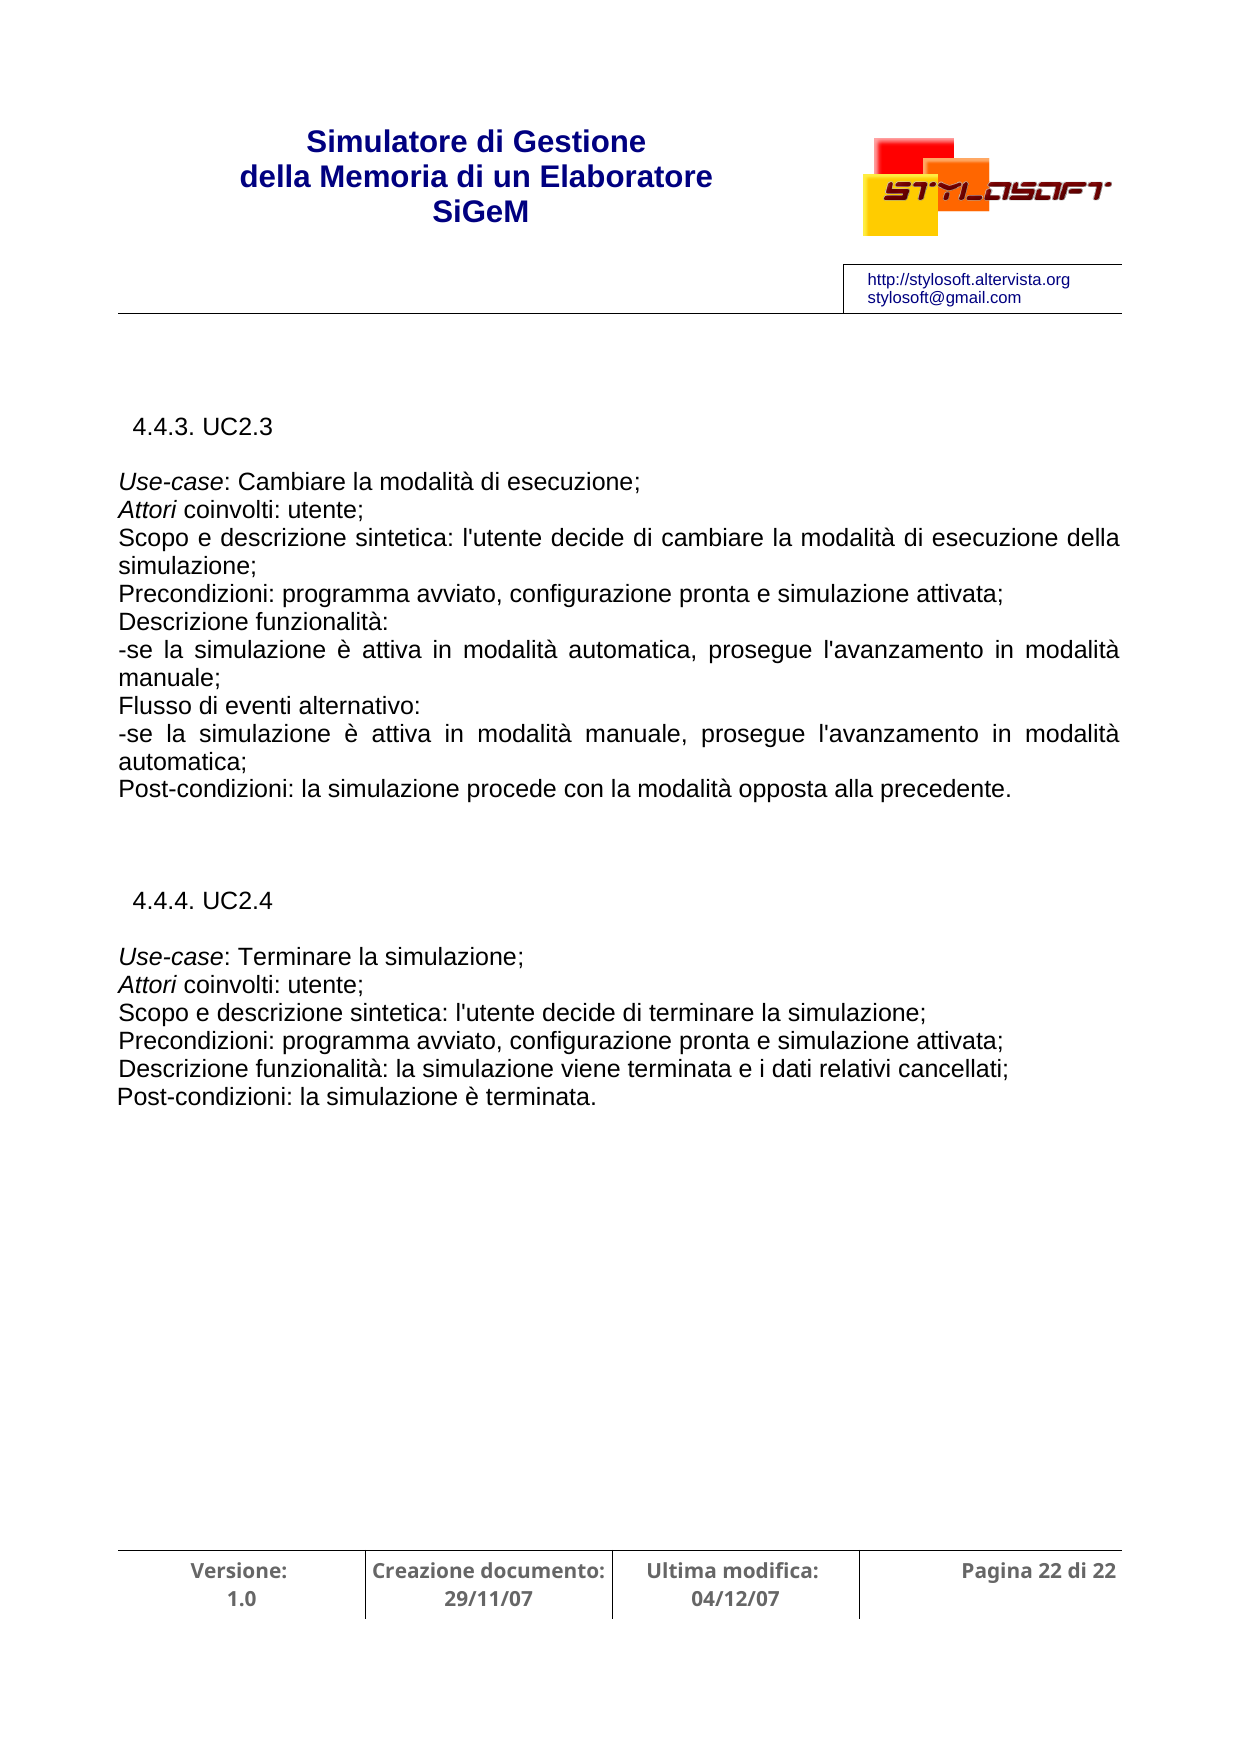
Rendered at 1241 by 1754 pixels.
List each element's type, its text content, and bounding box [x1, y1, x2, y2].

list UC2.4 [132, 887, 1122, 915]
text Use-case: Cambiare la modalità di esecuzione; [118, 468, 1122, 496]
text Attori coinvolti: utente; [118, 496, 1122, 524]
text Descrizione funzionalità: [118, 608, 1122, 636]
text -se la simulazione è attiva in modalità manuale, prosegue l'avanzamento in modalità automatica; [118, 719, 1122, 775]
text Descrizione funzionalità: la simulazione viene terminata e i dati relativi cancellati; [118, 1054, 1122, 1082]
picture [848, 123, 1117, 247]
text Use-case: Terminare la simulazione; [118, 943, 1122, 971]
text Scopo e descrizione sintetica: l'utente decide di terminare la simulazione; [118, 999, 1122, 1027]
text Precondizioni: programma avviato, configurazione pronta e simulazione attivata; [118, 580, 1122, 608]
text Precondizioni: programma avviato, configurazione pronta e simulazione attivata; [118, 1027, 1122, 1054]
text Flusso di eventi alternativo: [118, 692, 1122, 719]
text Post-condizioni: la simulazione è terminata. [117, 1082, 1122, 1110]
text Post-condizioni: la simulazione procede con la modalità opposta alla precedente. [118, 775, 1122, 803]
text -se la simulazione è attiva in modalità automatica, prosegue l'avanzamento in modalità manuale; [118, 636, 1122, 692]
text Attori coinvolti: utente; [118, 971, 1122, 999]
text Scopo e descrizione sintetica: l'utente decide di cambiare la modalità di esecuzione della simulazione; [118, 524, 1122, 580]
list UC2.3 [132, 412, 1122, 440]
